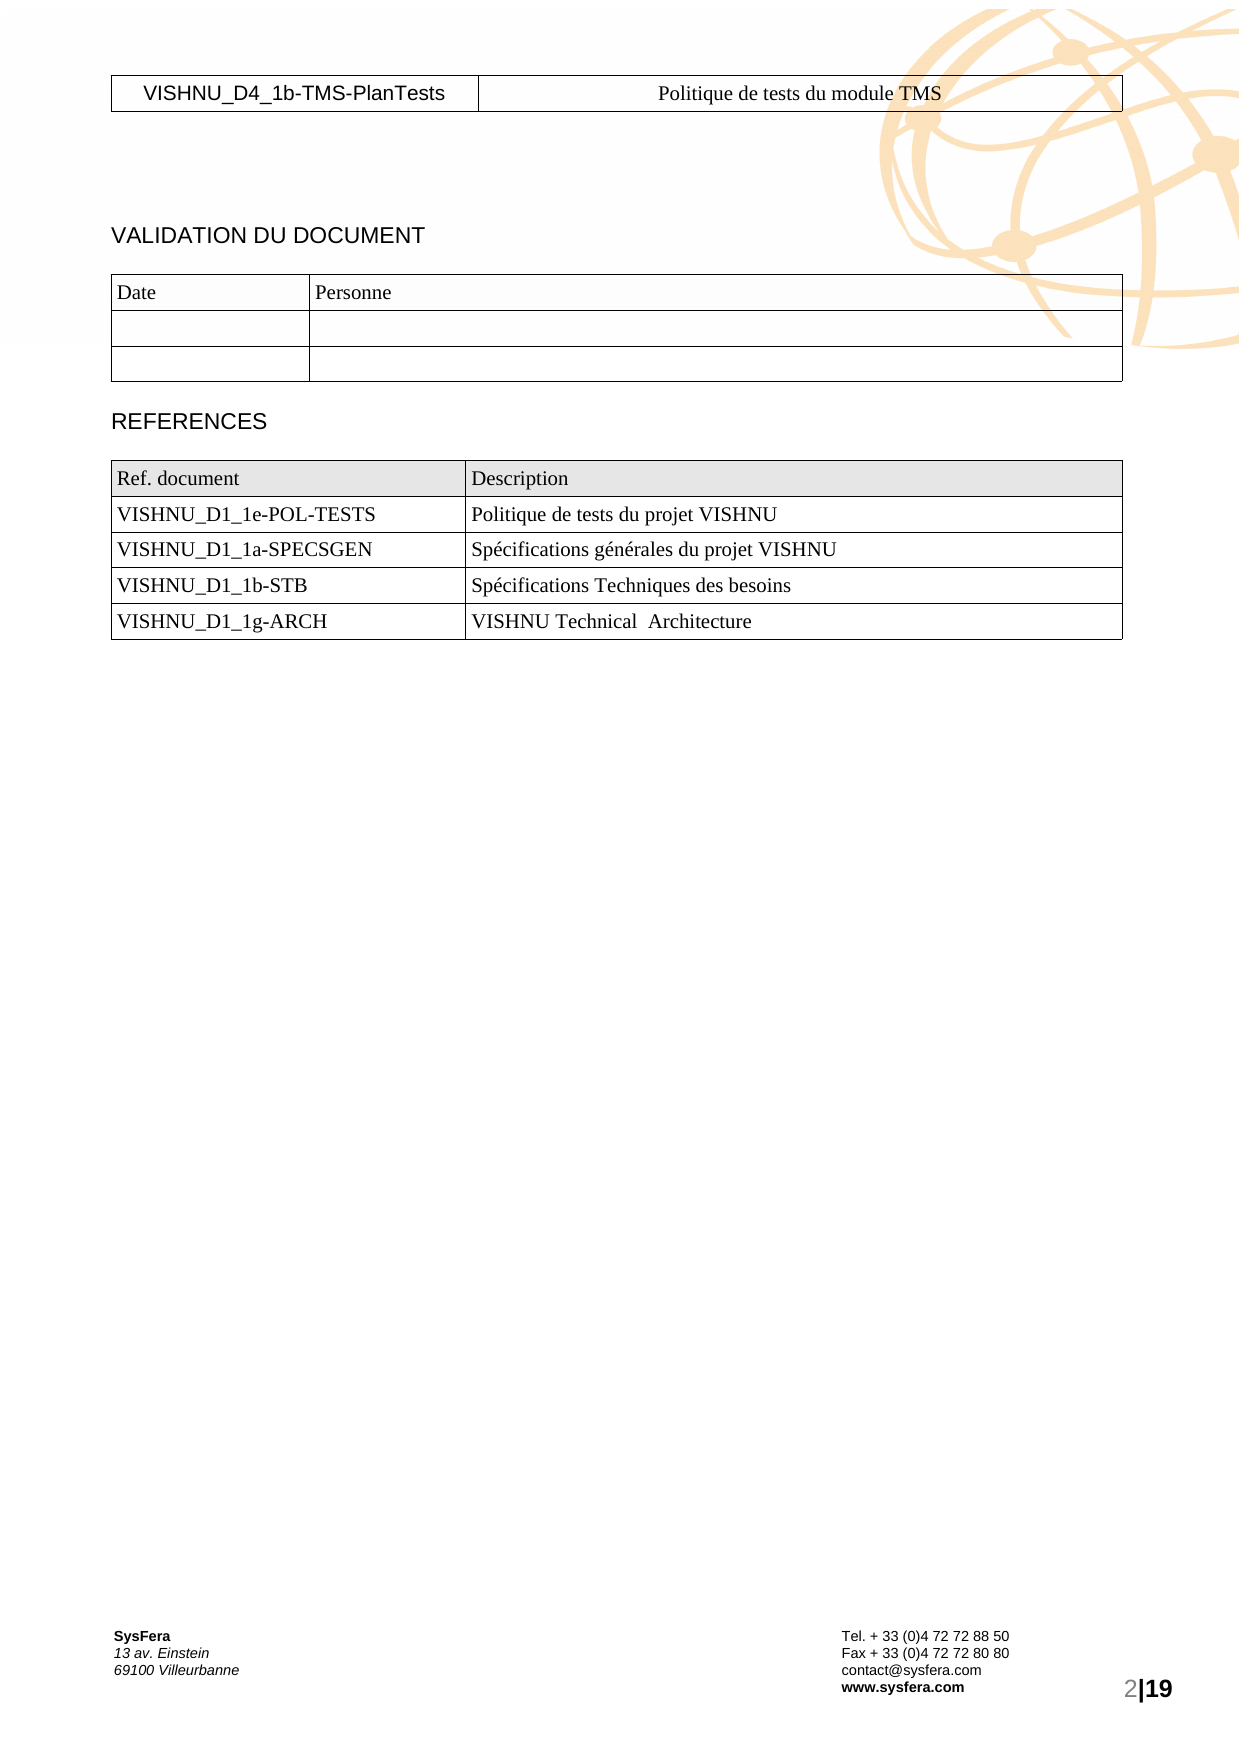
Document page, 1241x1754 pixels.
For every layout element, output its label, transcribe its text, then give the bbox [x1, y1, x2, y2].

table_cell VISHNU_D1_1b-STB [112, 568, 465, 603]
table_cell Spécifications générales du projet VISHNU [466, 533, 1122, 567]
table_cell VISHNU_D1_1a-SPECSGEN [112, 533, 465, 567]
table_header Description [466, 461, 1122, 496]
picture [310, 311, 1122, 346]
table_cell Spécifications Techniques des besoins [466, 568, 1122, 603]
table_cell VISHNU_D1_1e-POL-TESTS [112, 497, 465, 532]
table_cell [310, 351, 1122, 381]
text REFERENCES [111, 408, 1122, 434]
table_cell Politique de tests du projet VISHNU [466, 497, 1122, 532]
table_header Ref. document [112, 461, 465, 496]
picture [310, 275, 1122, 310]
table_cell VISHNU Technical Architecture [466, 604, 1122, 638]
picture [112, 275, 309, 310]
picture [112, 311, 309, 346]
table_cell [112, 351, 309, 381]
table_cell VISHNU_D1_1g-ARCH [112, 604, 465, 638]
picture [1, 9, 1239, 349]
